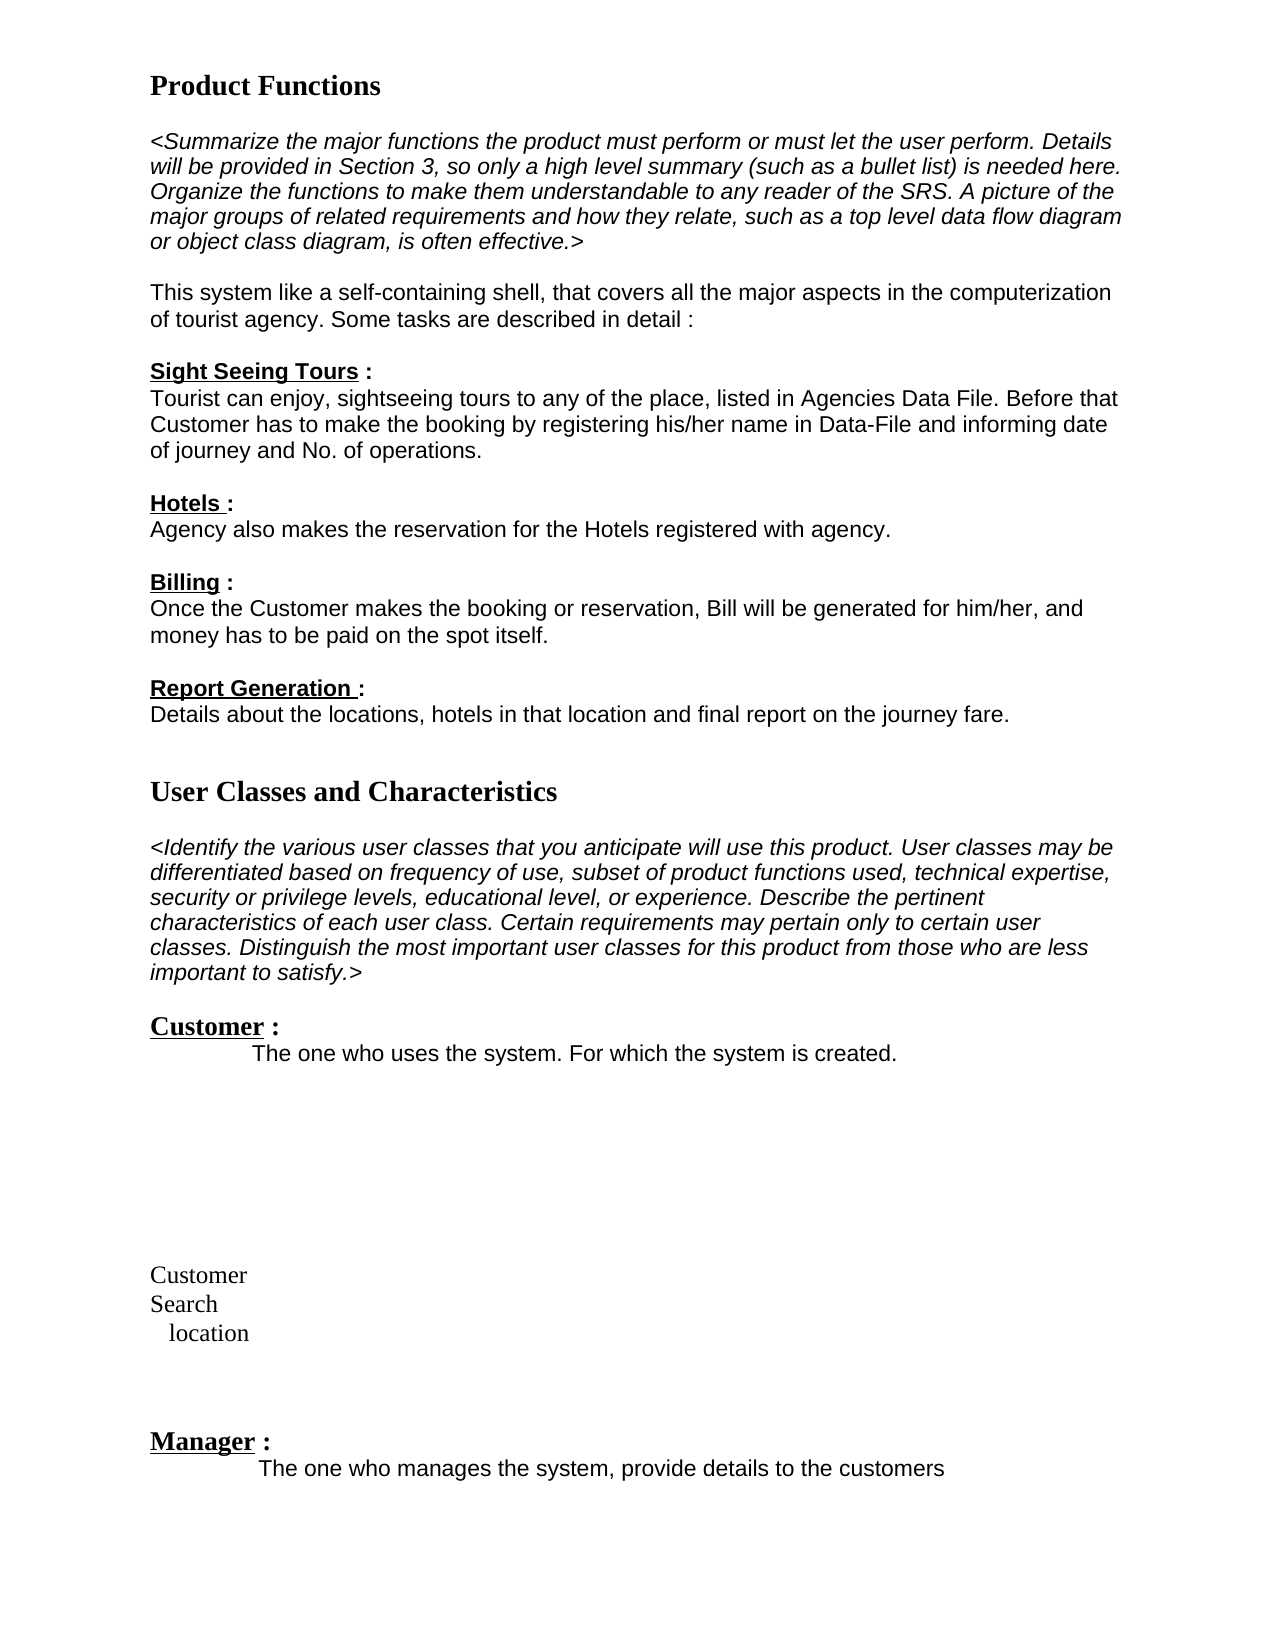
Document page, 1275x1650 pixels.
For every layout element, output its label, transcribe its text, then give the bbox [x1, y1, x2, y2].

text location [150, 1318, 1125, 1347]
text User Classes and Characteristics [150, 781, 1125, 806]
text Billing : [150, 569, 1125, 595]
text Customer [150, 1260, 1125, 1289]
text Sight Seeing Tours : [150, 358, 1125, 384]
text Manager : [150, 1425, 1125, 1457]
text <Identify the various user classes that you anticipate will use this product. User classes may be differentiated based on frequency of use, subset of product functions used, technical expertise, security or privilege levels, educational level, or experience. Describe the pertinent characteristics of each user class. Certain requirements may pertain only to certain user classes. Distinguish the most important user classes for this product from those who are less important to satisfy.> [150, 836, 1125, 986]
text Search [150, 1289, 1125, 1318]
text Agency also makes the reservation for the Hotels registered with agency. [150, 516, 1125, 543]
text Report Generation : [150, 674, 1125, 701]
text Once the Customer makes the booking or reservation, Bill will be generated for him/her, and money has to be paid on the spot itself. [150, 595, 1125, 648]
text The one who manages the system, provide details to the customers [150, 1457, 1125, 1482]
text Product Functions [150, 75, 1125, 100]
text Tourist can enjoy, sightseeing tours to any of the place, listed in Agencies Data File. Before that Customer has to make the booking by registering his/her name in Data-File and informing date of journey and No. of operations. [150, 384, 1125, 464]
text Details about the locations, hotels in that location and final report on the journey fare. [150, 701, 1125, 727]
text <Summarize the major functions the product must perform or must let the user perform. Details will be provided in Section 3, so only a high level summary (such as a bullet list) is needed here. Organize the functions to make them understandable to any reader of the SRS. A picture of the major groups of related requirements and how they relate, such as a top level data flow diagram or object class diagram, is often effective.> [150, 129, 1125, 254]
text Hotels : [150, 490, 1125, 516]
text The one who uses the system. For which the system is created. [150, 1042, 1125, 1067]
text This system like a self-containing shell, that covers all the major aspects in the computerization of tourist agency. Some tasks are described in detail : [150, 279, 1125, 332]
text Customer : [150, 1011, 1125, 1042]
